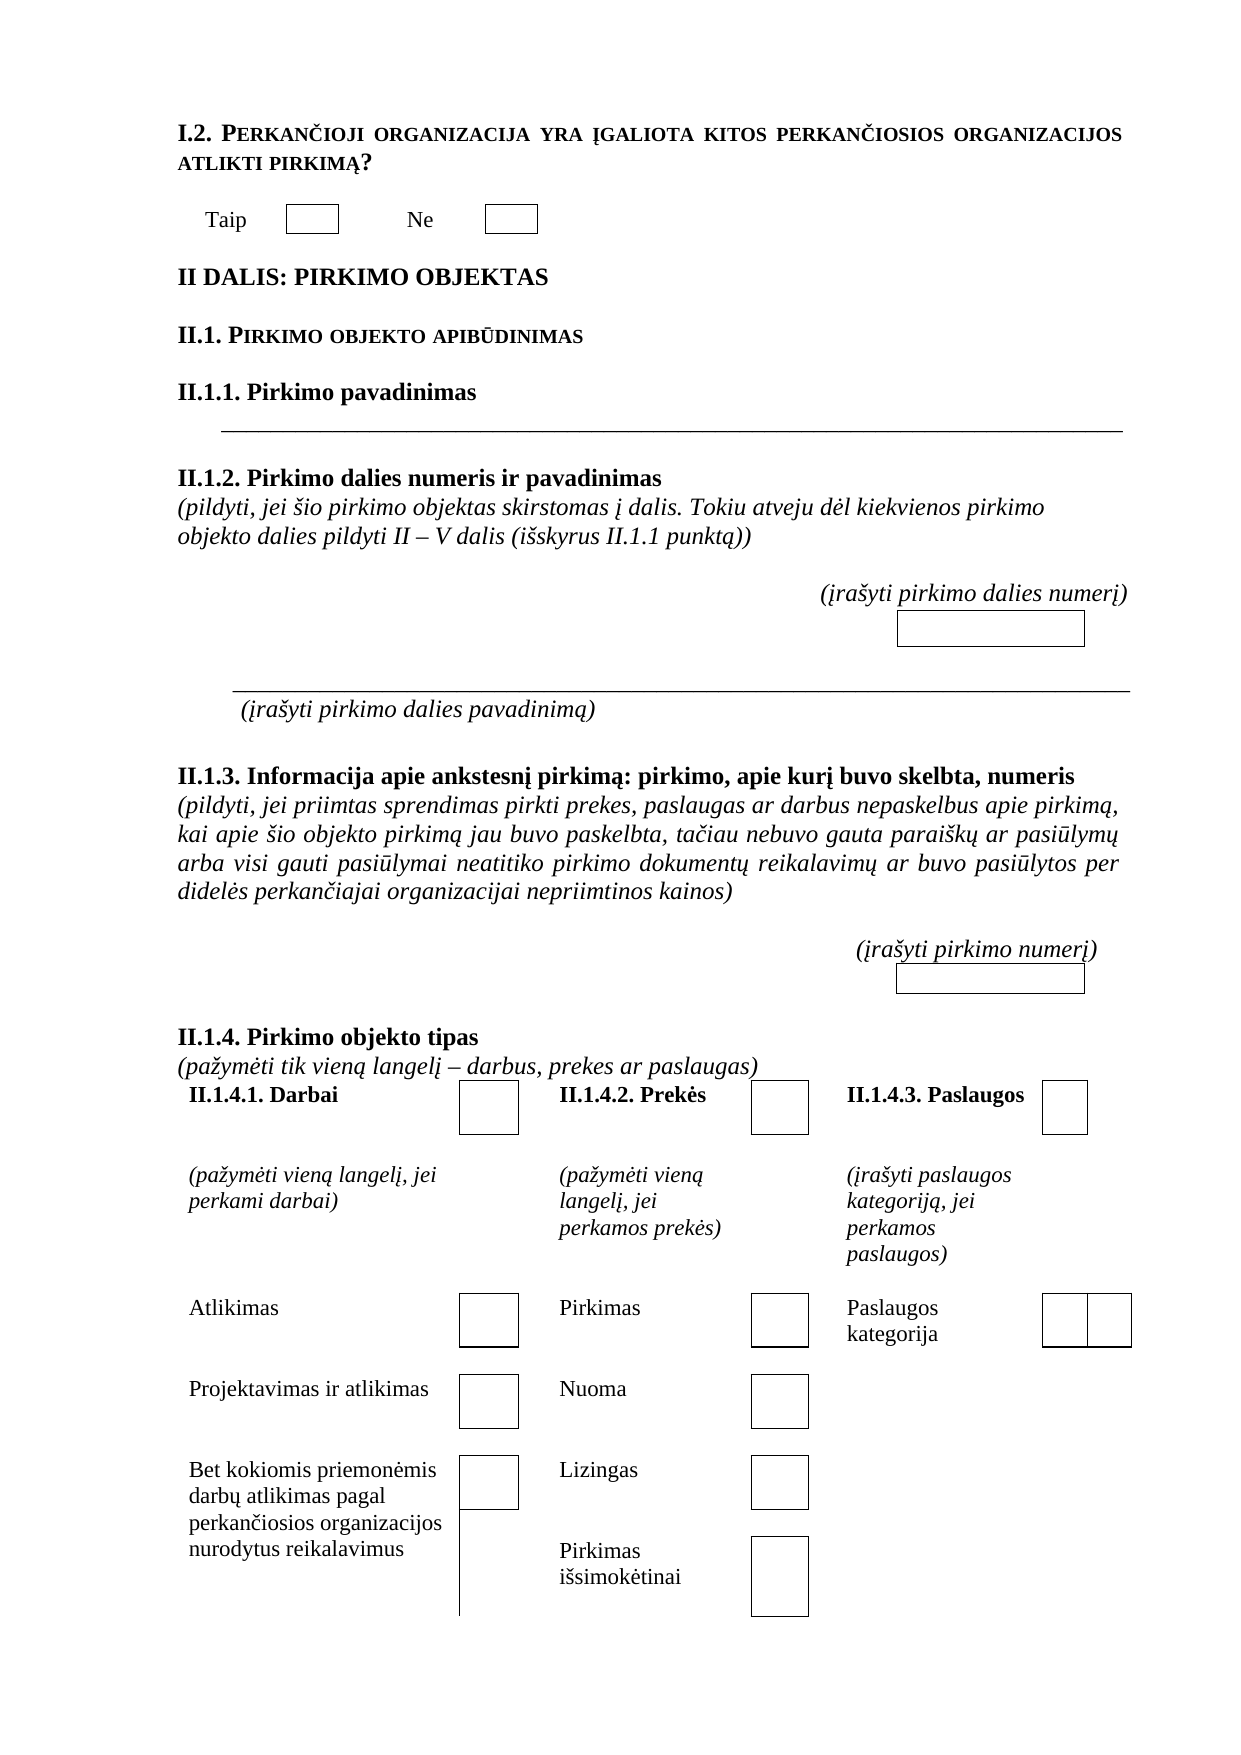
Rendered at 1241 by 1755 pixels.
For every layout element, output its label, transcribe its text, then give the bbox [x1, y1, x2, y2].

table_cell (pažymėti vieną langelį, jei perkamos prekės) [548, 1161, 751, 1266]
table_cell [1043, 1294, 1087, 1346]
table_cell _ (įrašyti pirkimo dalies pavadinimą) [177, 646, 1141, 733]
text (pažymėti tik vieną langelį – darbus, prekes ar paslaugas) [177, 1051, 1122, 1080]
table_cell [751, 1348, 808, 1374]
table_cell [518, 1266, 548, 1293]
text II DALIS: PIRKIMO OBJEKTAS [177, 262, 1122, 291]
table_header [1043, 1081, 1087, 1133]
table_cell [1088, 1294, 1131, 1346]
table_cell [548, 1134, 751, 1161]
table_header [809, 1080, 835, 1133]
table_cell Projektavimas ir atlikimas [177, 1374, 459, 1427]
table_cell [835, 1455, 1043, 1509]
table_cell [548, 1266, 751, 1293]
text II.1.1. Pirkimo pavadinimas [177, 377, 1122, 406]
table_cell [1087, 1134, 1131, 1161]
table_header [460, 1081, 518, 1133]
table_cell [835, 1509, 1043, 1536]
table_cell [460, 1456, 518, 1509]
table_cell [177, 1266, 459, 1293]
table_cell [1043, 1135, 1087, 1161]
table_cell [1087, 1428, 1131, 1455]
table_cell [809, 1455, 835, 1509]
text (pildyti, jei šio pirkimo objektas skirstomas į dalis. Tokiu atveju dėl kiekvienos pirkimo objekto dalies pildyti II – V dalis (išskyrus II.1.1 punktą)) [177, 492, 1122, 550]
table_cell [751, 1266, 808, 1293]
table_cell [1087, 1455, 1131, 1509]
table_cell [1043, 1161, 1087, 1266]
table_cell [548, 1428, 751, 1455]
table_cell [1085, 610, 1141, 646]
table_cell [752, 1294, 808, 1346]
table_cell [751, 1429, 808, 1455]
table_cell [1087, 1266, 1131, 1293]
table_header II.1.4.3. Paslaugos [835, 1080, 1042, 1133]
table_cell [1043, 1348, 1087, 1374]
table_cell [752, 1375, 808, 1427]
table_cell [808, 1428, 835, 1455]
table_cell [808, 1509, 835, 1536]
table_cell Pirkimas [548, 1293, 751, 1346]
table_cell [519, 1293, 548, 1346]
table_cell [177, 1428, 459, 1455]
table_cell [1043, 1509, 1087, 1536]
table_cell [519, 1455, 548, 1509]
table_cell [518, 1346, 548, 1374]
table_cell [518, 1428, 548, 1455]
table_cell [459, 1135, 518, 1161]
table_cell [459, 1161, 518, 1266]
table_cell [1087, 1374, 1131, 1427]
table_header [486, 205, 537, 232]
table_cell [835, 1266, 1043, 1293]
table_header [538, 204, 1128, 232]
table_cell [460, 1294, 518, 1346]
table_header [1088, 1080, 1131, 1133]
table_cell [835, 1374, 1043, 1427]
table_cell Lizingas [548, 1455, 751, 1509]
table_header [519, 1080, 548, 1133]
table_cell [809, 1374, 835, 1427]
table_cell [808, 1266, 835, 1293]
table_cell [548, 1509, 751, 1536]
table_cell [1043, 1428, 1087, 1455]
table_header [287, 205, 338, 232]
table_cell [518, 1536, 548, 1616]
table_header II.1.4.1. Darbai [177, 1080, 459, 1133]
table_cell [751, 1135, 808, 1161]
table_cell [519, 1374, 548, 1427]
table_header [897, 964, 1084, 992]
table_cell [459, 1266, 518, 1293]
table_cell [751, 1510, 808, 1536]
table_cell [1043, 1266, 1087, 1293]
table_cell [1043, 1536, 1087, 1616]
table_cell [460, 1510, 518, 1536]
table_cell [518, 1134, 548, 1161]
text II.1.2. Pirkimo dalies numeris ir pavadinimas [177, 463, 1122, 492]
table_cell [808, 1134, 835, 1161]
table_cell [1043, 1455, 1087, 1509]
table_cell [835, 1134, 1043, 1161]
table_cell [177, 1134, 459, 1161]
text II.1.4. Pirkimo objekto tipas [177, 1022, 1122, 1051]
table_cell [835, 1346, 1043, 1374]
table_header [752, 1081, 808, 1133]
text (įrašyti pirkimo numerį) [833, 934, 1122, 963]
table_cell [808, 1346, 835, 1374]
table_cell [835, 1536, 1043, 1616]
table_cell [835, 1428, 1043, 1455]
table_cell [809, 1293, 835, 1346]
text I.2. Perkančioji organizacija yra įgaliota kitos perkančiosios organizacijos atlikti pirkimą? [177, 118, 1122, 176]
table_cell [518, 1161, 548, 1266]
table_cell Bet kokiomis priemonėmis darbų atlikimas pagal perkančiosios organizacijos nurodytus reikalavimus [177, 1455, 459, 1616]
table_cell [898, 611, 1084, 646]
table_cell Pirkimas išsimokėtinai [548, 1536, 751, 1616]
table_cell [752, 1456, 808, 1509]
text II.1. Pirkimo objekto apibūdinimas [177, 320, 1184, 348]
text (pildyti, jei priimtas sprendimas pirkti prekes, paslaugas ar darbus nepaskelbus apie pirkimą, kai apie šio objekto pirkimą jau buvo paskelbta, tačiau nebuvo gauta paraiškų ar pasiūlymų arba visi gauti pasiūlymai neatitiko pirkimo dokumentų reikalavimų ar buvo pasiūlytos per didelės perkančiajai organizacijai nepriimtinos kainos) [177, 790, 1122, 905]
table_cell [459, 1429, 518, 1455]
table_header [339, 204, 404, 232]
table_cell [177, 610, 897, 646]
table_header (įrašyti pirkimo dalies numerį) [177, 579, 1141, 610]
table_header II.1.4.2. Prekės [548, 1080, 751, 1133]
table_cell [548, 1346, 751, 1374]
table_cell Atlikimas [177, 1293, 459, 1346]
table_cell [177, 1346, 459, 1374]
table_cell [460, 1536, 518, 1616]
table_cell [752, 1537, 808, 1616]
table_cell Nuoma [548, 1374, 751, 1427]
table_cell [1087, 1509, 1131, 1536]
table_cell (įrašyti paslaugos kategoriją, jei perkamos paslaugos) [835, 1161, 1043, 1266]
table_cell [1087, 1536, 1131, 1616]
table_header [177, 204, 202, 232]
table_cell [1043, 1374, 1087, 1427]
table_cell (pažymėti vieną langelį, jei perkami darbai) [177, 1161, 459, 1266]
table_cell Paslaugos kategorija [835, 1293, 1042, 1346]
table_header Ne [404, 204, 485, 232]
table_header [1085, 963, 1149, 992]
table_cell [518, 1509, 548, 1536]
table_cell [460, 1375, 518, 1427]
table_cell [1087, 1161, 1131, 1266]
table_cell [1087, 1348, 1131, 1374]
table_cell [809, 1536, 835, 1616]
table_cell [751, 1161, 808, 1266]
table_header Taip [202, 204, 286, 232]
text II.1.3. Informacija apie ankstesnį pirkimą: pirkimo, apie kurį buvo skelbta, numeris [177, 761, 1122, 790]
table_header [177, 963, 896, 992]
table_cell [459, 1348, 518, 1374]
table_cell [808, 1161, 835, 1266]
